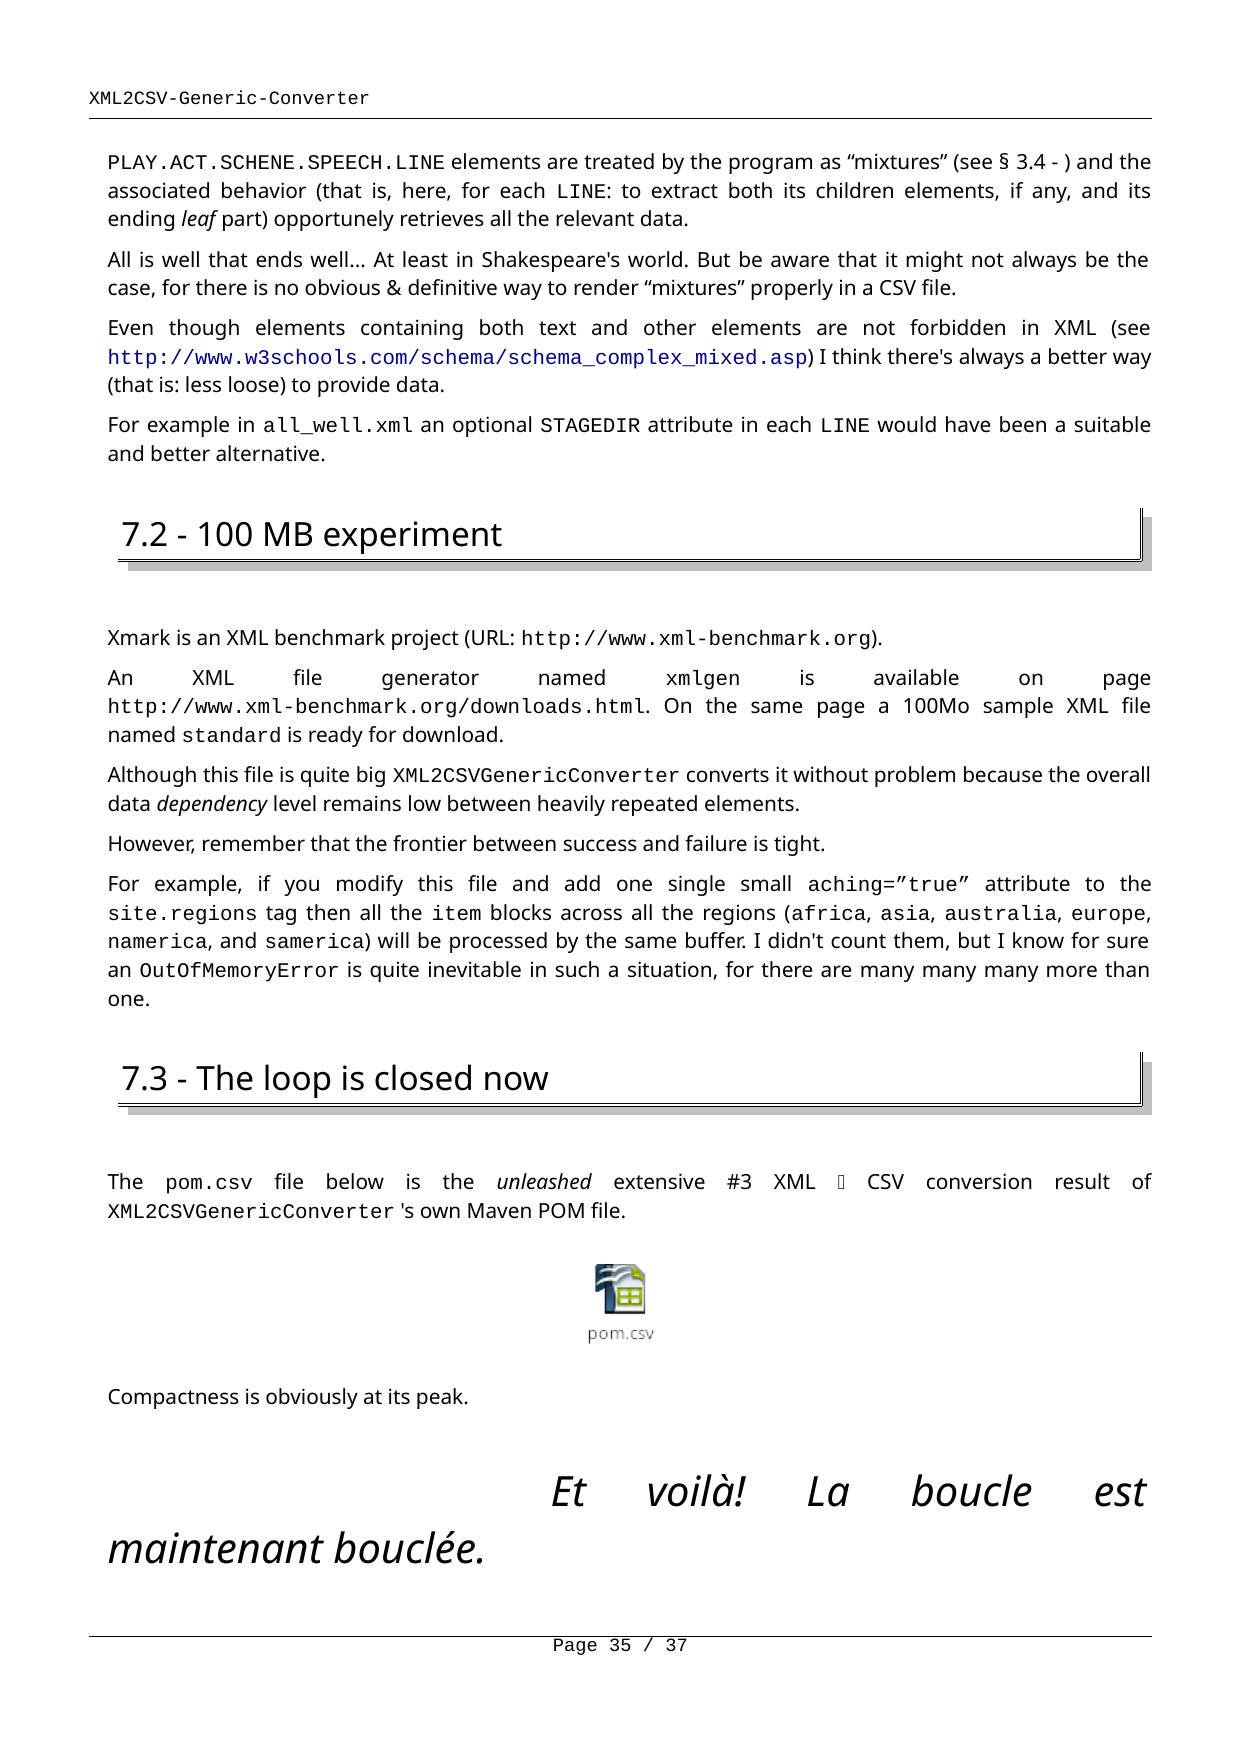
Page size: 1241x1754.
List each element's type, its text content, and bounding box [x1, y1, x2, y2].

text Although this file is quite big XML2CSVGenericConverter converts it without problem because the overall data dependency level remains low between heavily repeated elements. [107, 761, 1152, 817]
text For example, if you modify this file and add one single small aching=”true” attribute to the site.regions tag then all the item blocks across all the regions (africa, asia, australia, europe, namerica, and samerica) will be processed by the same buffer. I didn't count them, but I know for sure an OutOfMemoryError is quite inevitable in such a situation, for there are many many many more than one. [107, 869, 1152, 1012]
text An XML file generator named xmlgen is available on page http://www.xml-benchmark.org/downloads.html. On the same page a 100Mo sample XML file named standard is ready for download. [107, 663, 1152, 749]
text However, remember that the frontier between success and failure is tight. [107, 829, 1152, 858]
text Xmark is an XML benchmark project (URL: http://www.xml-benchmark.org). [107, 623, 1152, 651]
text Et voilà! La boucle est maintenant bouclée. [107, 1462, 1152, 1576]
text PLAY.ACT.SCHENE.SPEECH.LINE elements are treated by the program as “mixtures” (see § 3.4 - ) and the associated behavior (that is, here, for each LINE: to extract both its children elements, if any, and its ending leaf part) opportunely retrieves all the relevant data. [107, 147, 1152, 233]
text Compactness is obviously at its peak. [107, 1276, 1152, 1410]
text All is well that ends well... At least in Shakespeare's world. But be aware that it might not always be the case, for there is no obvious & definitive way to render “mixtures” properly in a CSV file. [107, 245, 1152, 302]
subtitle The loop is closed now [118, 1052, 1140, 1103]
text For example in all_well.xml an optional STAGEDIR attribute in each LINE would have been a suitable and better alternative. [107, 411, 1152, 468]
text Even though elements containing both text and other elements are not forbidden in XML (see http://www.w3schools.com/schema/schema_complex_mixed.asp) I think there's always a better way (that is: less loose) to provide data. [107, 313, 1152, 399]
subtitle 100 MB experiment [118, 508, 1142, 561]
text The pom.csv file below is the unleashed extensive #3 XML _ CSV conversion result of XML2CSVGenericConverter 's own Maven POM file. [107, 1167, 1152, 1224]
